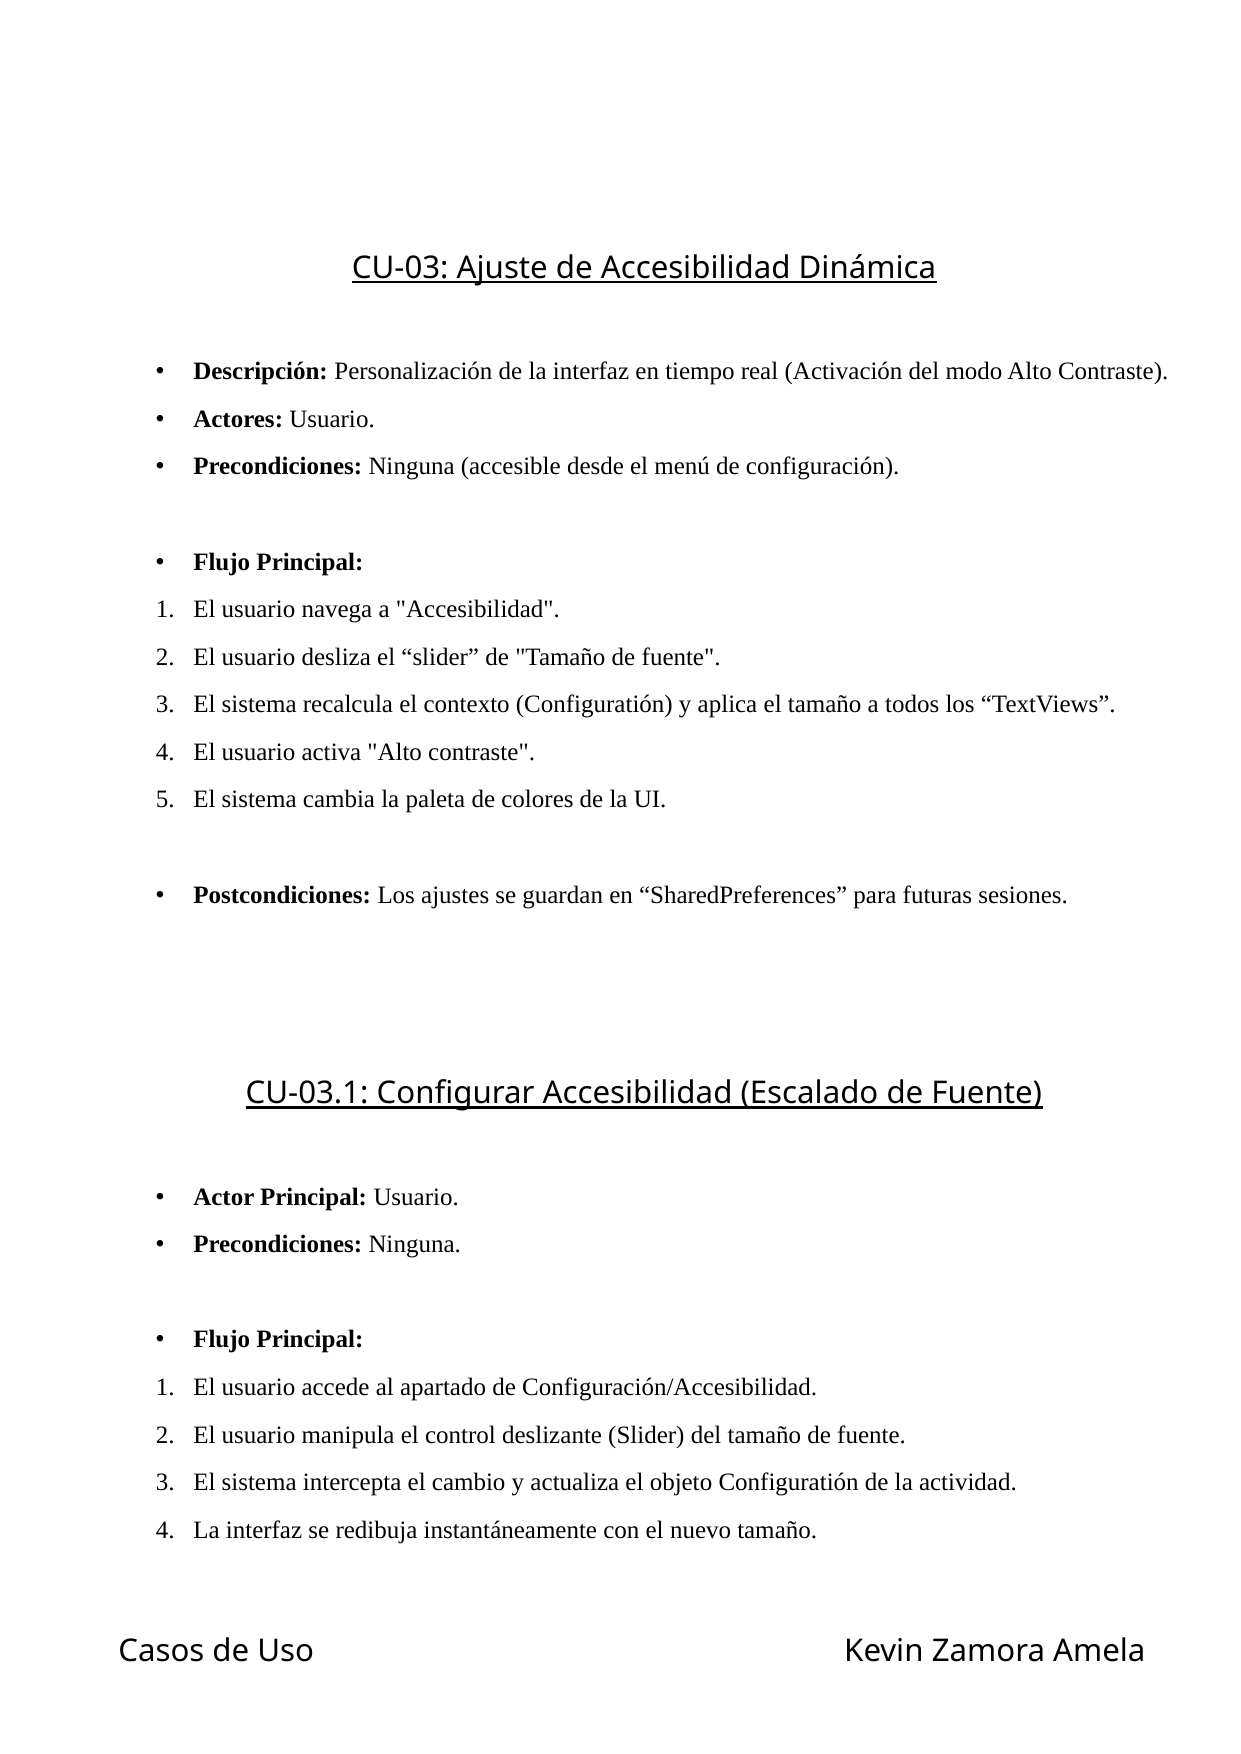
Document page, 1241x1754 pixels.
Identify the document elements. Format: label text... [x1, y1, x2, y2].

list Precondiciones: Ninguna (accesible desde el menú de configuración). [156, 451, 1170, 480]
list El sistema intercepta el cambio y actualiza el objeto Configuratión de la actividad. [156, 1467, 1170, 1496]
list Actor Principal: Usuario. [156, 1182, 1170, 1210]
list Precondiciones: Ninguna. [156, 1229, 1170, 1258]
list Postcondiciones: Los ajustes se guardan en “SharedPreferences” para futuras sesiones. [156, 880, 1170, 908]
text CU-03.1: Configurar Accesibilidad (Escalado de Fuente) [118, 1070, 1170, 1113]
list El usuario navega a "Accesibilidad". [156, 594, 1170, 623]
list El usuario accede al apartado de Configuración/Accesibilidad. [156, 1372, 1170, 1401]
list El usuario activa "Alto contraste". [156, 737, 1170, 766]
list El usuario manipula el control deslizante (Slider) del tamaño de fuente. [156, 1420, 1170, 1448]
list Flujo Principal: [156, 1324, 1170, 1353]
list El usuario desliza el “slider” de "Tamaño de fuente". [156, 642, 1170, 671]
list Descripción: Personalización de la interfaz en tiempo real (Activación del modo Alto Contraste). [156, 356, 1170, 385]
text CU-03: Ajuste de Accesibilidad Dinámica [118, 245, 1170, 287]
list La interfaz se redibuja instantáneamente con el nuevo tamaño. [156, 1515, 1170, 1544]
list El sistema cambia la paleta de colores de la UI. [156, 784, 1170, 813]
list Flujo Principal: [156, 547, 1170, 575]
list El sistema recalcula el contexto (Configuratión) y aplica el tamaño a todos los “TextViews”. [156, 689, 1170, 718]
list Actores: Usuario. [156, 404, 1170, 432]
